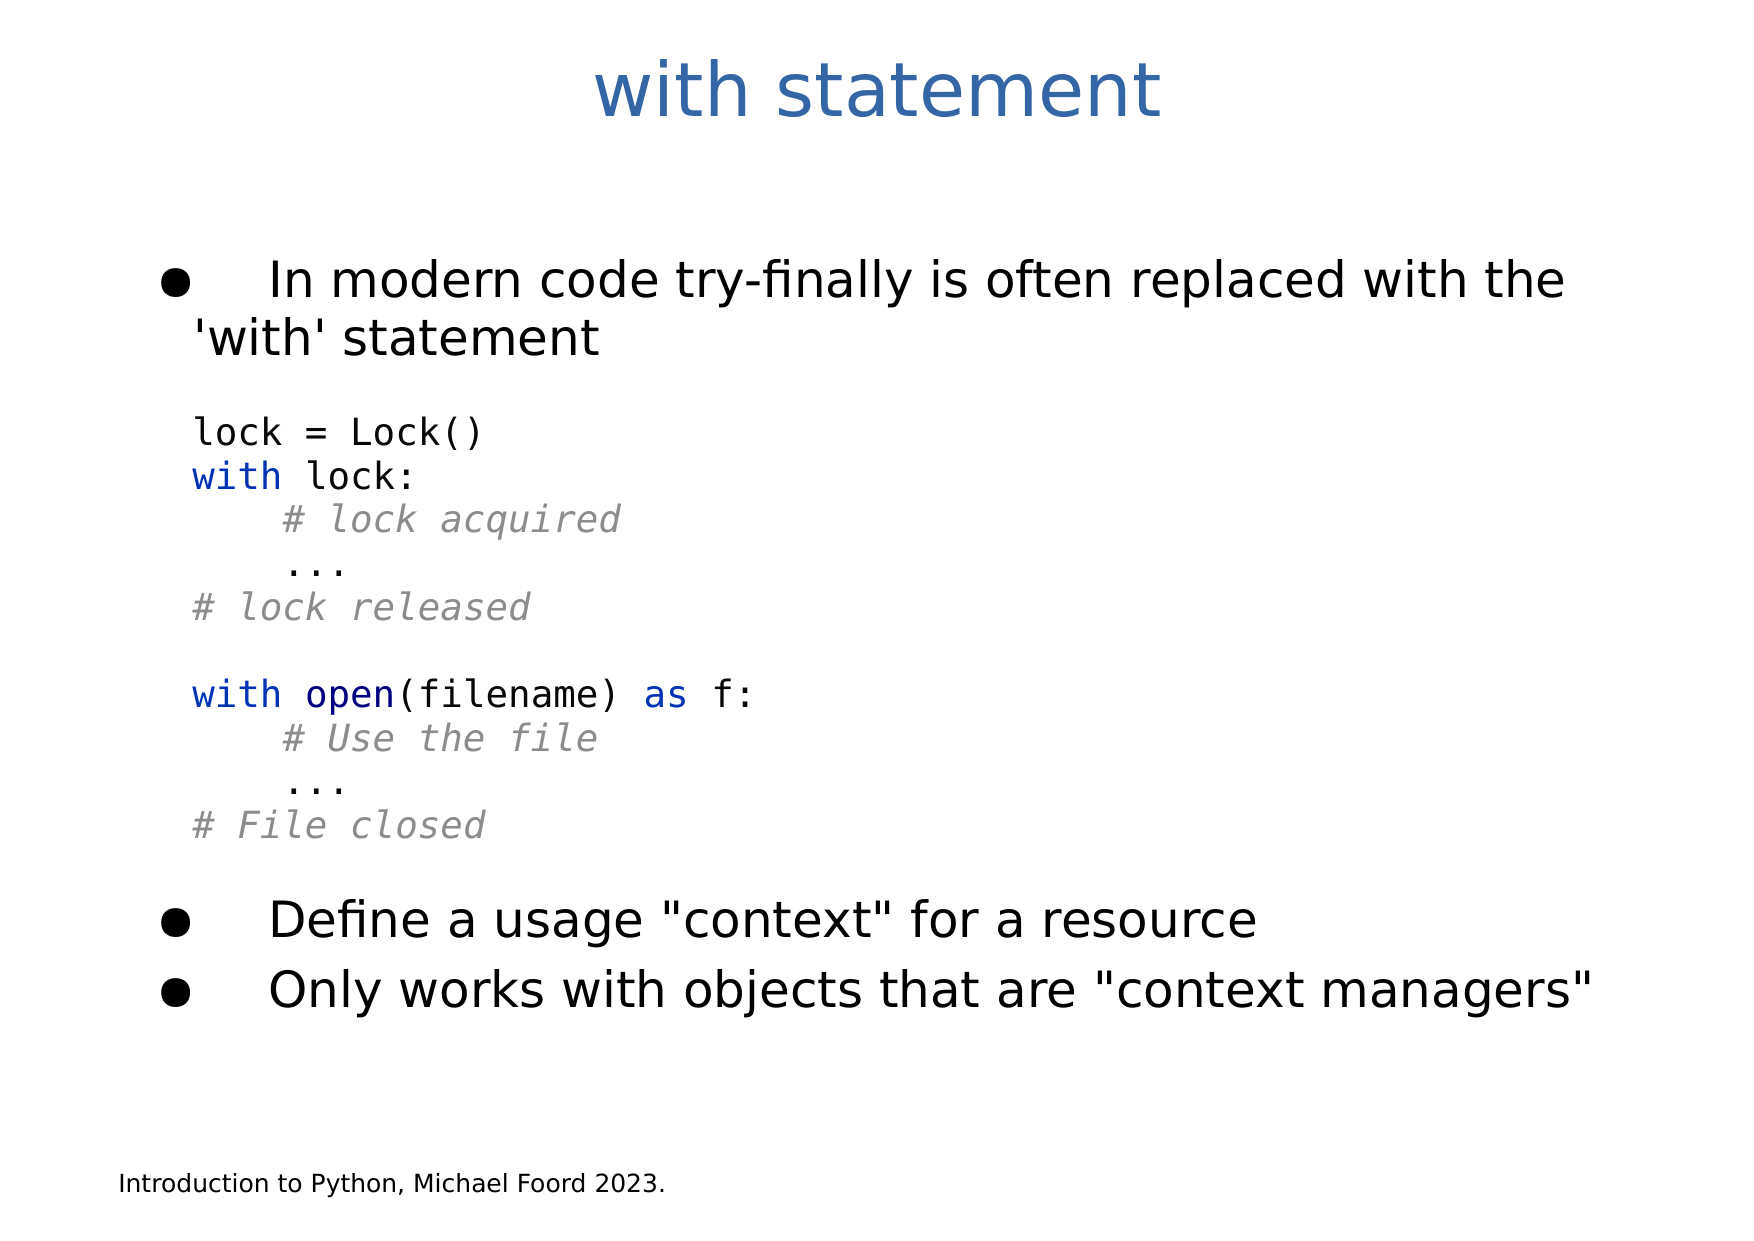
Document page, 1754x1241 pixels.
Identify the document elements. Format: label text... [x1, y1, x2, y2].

list Only works with objects that are "context managers" [156, 961, 1636, 1019]
list In modern code try-finally is often replaced with the 'with' statement [156, 251, 1636, 367]
text lock = Lock() with lock: # lock acquired ... # lock released with open(filename) as f: # Use the file ... # File closed [192, 411, 1636, 847]
subtitle with statement [118, 47, 1636, 134]
list Define a usage "context" for a resource [156, 891, 1636, 949]
